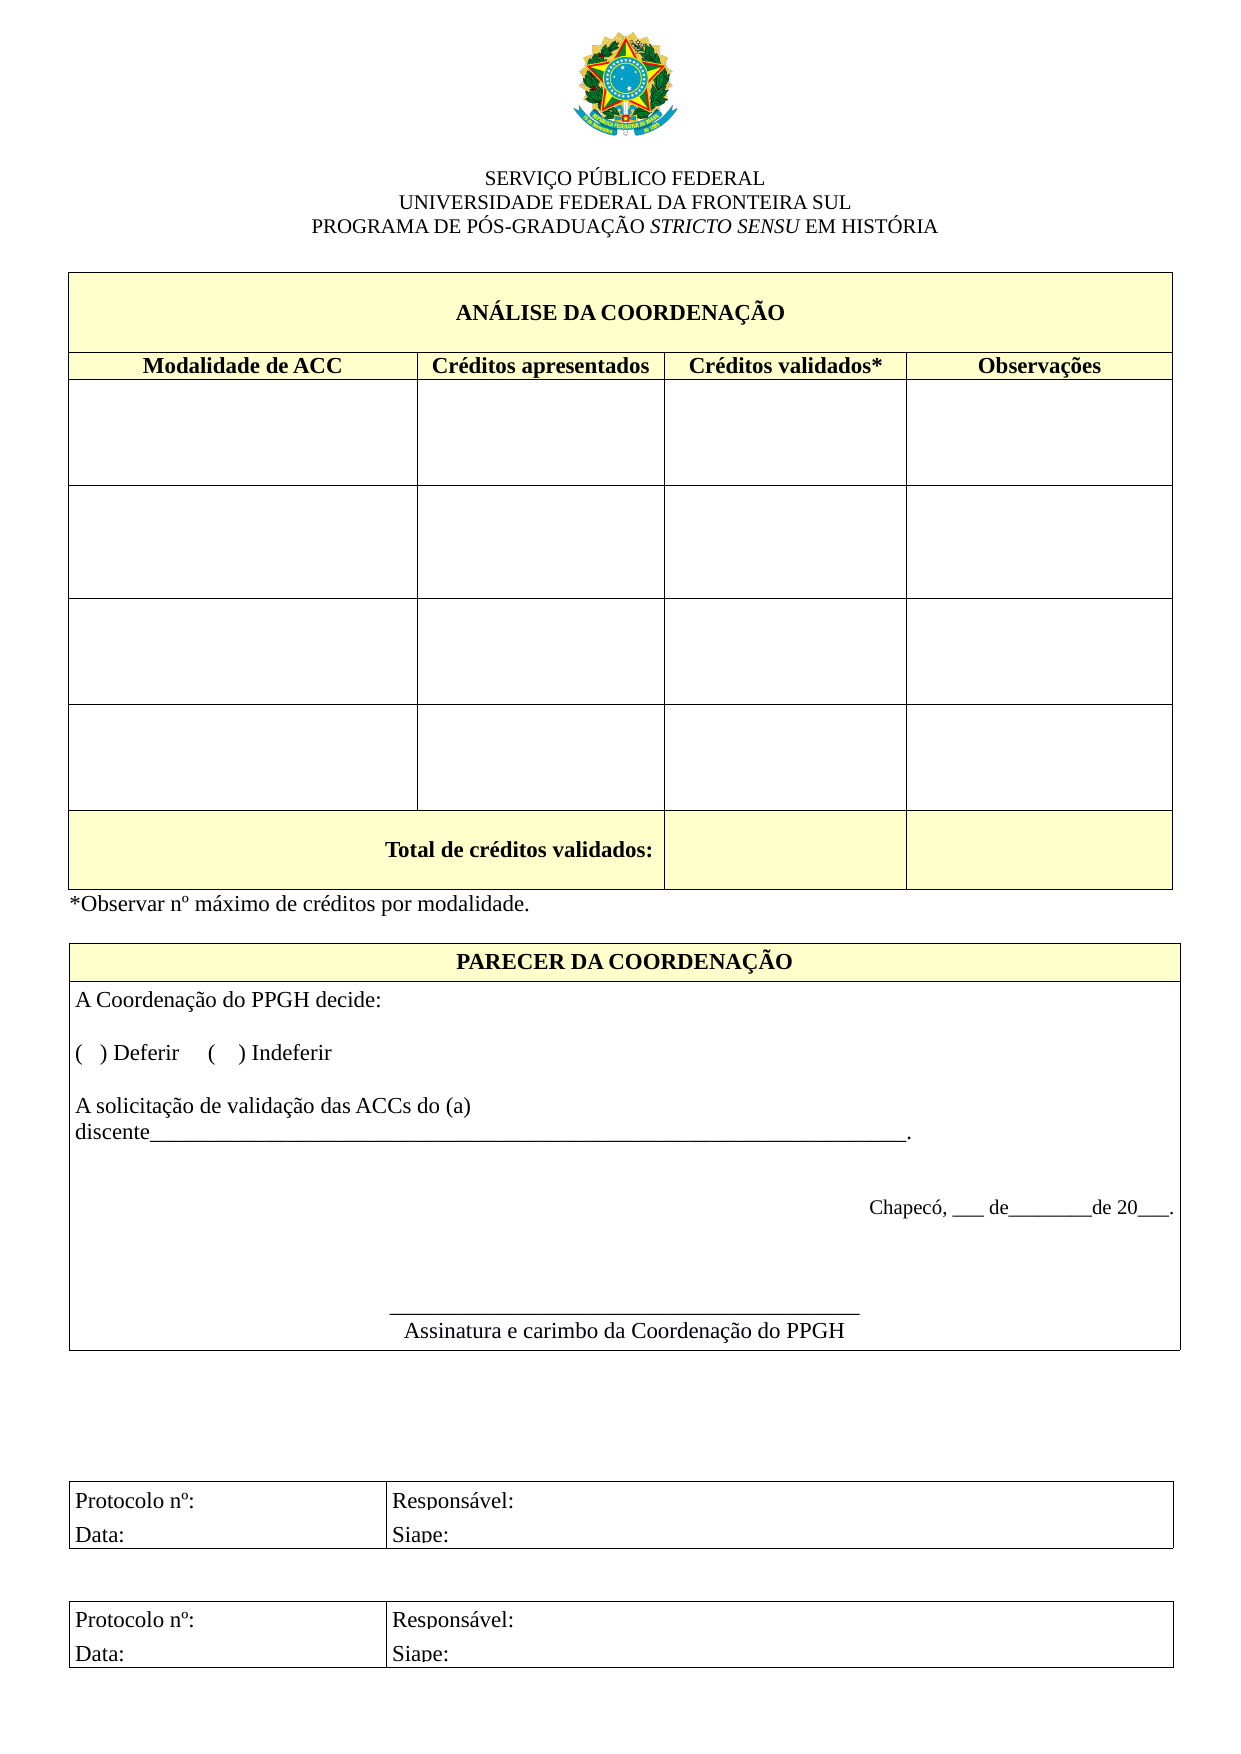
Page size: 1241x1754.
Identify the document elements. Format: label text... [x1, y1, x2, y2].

table_cell A Coordenação do PPGH decide: ( ) Deferir ( ) Indeferir A solicitação de validação das ACCs do (a) discente__________________________________________________________________. Chapecó, ___ de________de 20___. _________________________________________ Assinatura e carimbo da Coordenação do PPGH [70, 982, 1180, 1349]
table_cell Data: [70, 1515, 386, 1548]
table_cell [69, 380, 417, 485]
table_cell [665, 486, 906, 598]
table_cell Total de créditos validados: [69, 811, 664, 889]
table_cell [907, 486, 1172, 598]
table_cell Siape: [387, 1634, 1173, 1667]
table_cell [69, 599, 417, 704]
table_cell [69, 705, 417, 809]
picture [641, 111, 678, 136]
table_header Responsável: [387, 1482, 1173, 1515]
table_cell [418, 705, 664, 809]
table_cell [418, 486, 664, 598]
table_cell [907, 705, 1172, 809]
picture [573, 32, 678, 136]
table_cell [69, 486, 417, 598]
table_cell Siape: [387, 1515, 1173, 1548]
table_cell Créditos apresentados [418, 353, 664, 379]
table_cell Modalidade de ACC [69, 353, 417, 379]
table_cell [907, 599, 1172, 704]
table_cell [418, 380, 664, 485]
table_header PARECER DA COORDENAÇÃO [70, 944, 1180, 981]
table_cell Data: [70, 1634, 386, 1667]
table_cell [907, 380, 1172, 485]
table_header Protocolo nº: [70, 1602, 386, 1634]
table_cell [907, 811, 1172, 889]
table_cell [665, 811, 906, 889]
table_header Protocolo nº: [70, 1482, 386, 1515]
table_cell [665, 705, 906, 809]
table_cell [665, 599, 906, 704]
table_header Responsável: [387, 1602, 1173, 1634]
table_header ANÁLISE DA COORDENAÇÃO [69, 273, 1172, 352]
text *Observar nº máximo de créditos por modalidade. [69, 890, 1181, 916]
table_cell Observações [907, 353, 1172, 379]
table_cell [418, 599, 664, 704]
picture [647, 115, 660, 128]
table_cell Créditos validados* [665, 353, 906, 379]
table_cell [665, 380, 906, 485]
